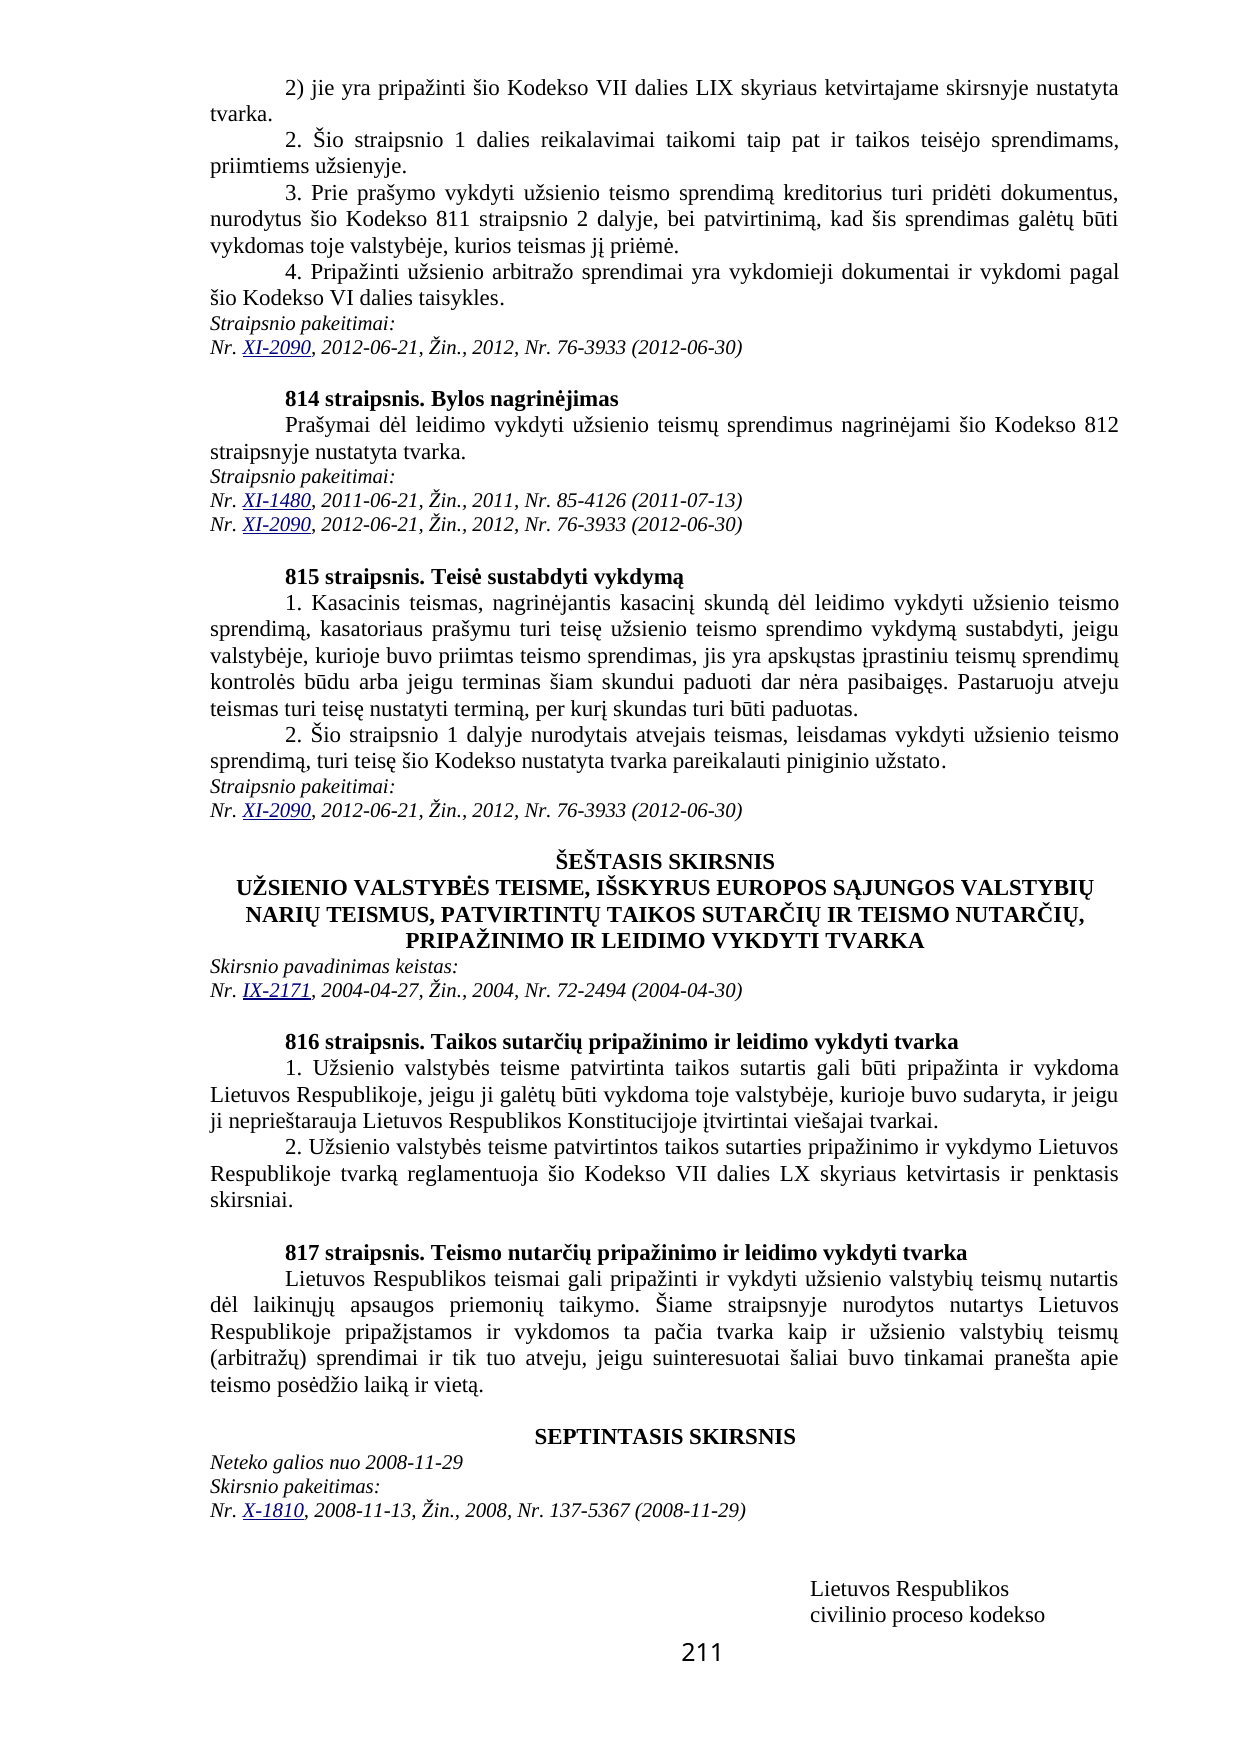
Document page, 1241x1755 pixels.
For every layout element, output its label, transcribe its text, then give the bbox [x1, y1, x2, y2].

text Nr. XI-1480, 2011-06-21, Žin., 2011, Nr. 85-4126 (2011-07-13) [210, 488, 1120, 512]
text Lietuvos Respublikos [210, 1574, 1120, 1601]
text 2. Šio straipsnio 1 dalyje nurodytais atvejais teismas, leisdamas vykdyti užsienio teismo sprendimą, turi teisę šio Kodekso nustatyta tvarka pareikalauti piniginio užstato. [210, 721, 1120, 774]
text ŠEŠTASIS SKIRSNIS [210, 848, 1120, 874]
text Skirsnio pavadinimas keistas: [210, 953, 1120, 978]
text Nr. XI-2090, 2012-06-21, Žin., 2012, Nr. 76-3933 (2012-06-30) [210, 335, 1120, 359]
text SEPTINTASIS SKIRSNIS [210, 1423, 1120, 1450]
text 815 straipsnis. Teisė sustabdyti vykdymą [210, 563, 1120, 589]
text Skirsnio pakeitimas: [210, 1474, 1120, 1498]
text 814 straipsnis. Bylos nagrinėjimas [210, 385, 1120, 412]
text Nr. IX-2171, 2004-04-27, Žin., 2004, Nr. 72-2494 (2004-04-30) [210, 978, 1120, 1002]
text 1. Užsienio valstybės teisme patvirtinta taikos sutartis gali būti pripažinta ir vykdoma Lietuvos Respublikoje, jeigu ji galėtų būti vykdoma toje valstybėje, kurioje buvo sudaryta, ir jeigu ji neprieštarauja Lietuvos Respublikos Konstitucijoje įtvirtintai viešajai tvarkai. [210, 1054, 1120, 1133]
text 816 straipsnis. Taikos sutarčių pripažinimo ir leidimo vykdyti tvarka [210, 1028, 1120, 1054]
text 2. Šio straipsnio 1 dalies reikalavimai taikomi taip pat ir taikos teisėjo sprendimams, priimtiems užsienyje. [210, 126, 1120, 179]
text 3. Prie prašymo vykdyti užsienio teismo sprendimą kreditorius turi pridėti dokumentus, nurodytus šio Kodekso 811 straipsnio 2 dalyje, bei patvirtinimą, kad šis sprendimas galėtų būti vykdomas toje valstybėje, kurios teismas jį priėmė. [210, 179, 1120, 258]
text Nr. XI-2090, 2012-06-21, Žin., 2012, Nr. 76-3933 (2012-06-30) [210, 512, 1120, 536]
text Straipsnio pakeitimai: [210, 311, 1120, 335]
text Nr. XI-2090, 2012-06-21, Žin., 2012, Nr. 76-3933 (2012-06-30) [210, 798, 1120, 822]
text Straipsnio pakeitimai: [210, 464, 1120, 488]
text 2) jie yra pripažinti šio Kodekso VII dalies LIX skyriaus ketvirtajame skirsnyje nustatyta tvarka. [210, 73, 1120, 126]
text Neteko galios nuo 2008-11-29 [210, 1450, 1120, 1474]
text 817 straipsnis. Teismo nutarčių pripažinimo ir leidimo vykdyti tvarka [210, 1239, 1120, 1265]
text 2. Užsienio valstybės teisme patvirtintos taikos sutarties pripažinimo ir vykdymo Lietuvos Respublikoje tvarką reglamentuoja šio Kodekso VII dalies LX skyriaus ketvirtasis ir penktasis skirsniai. [210, 1133, 1120, 1212]
text Straipsnio pakeitimai: [210, 774, 1120, 798]
text civilinio proceso kodekso [210, 1601, 1120, 1627]
text 4. Pripažinti užsienio arbitražo sprendimai yra vykdomieji dokumentai ir vykdomi pagal šio Kodekso VI dalies taisykles. [210, 258, 1120, 311]
text UŽSIENIO VALSTYBĖS TEISME, IŠSKYRUS EUROPOS SĄJUNGOS VALSTYBIŲ NARIŲ TEISMUS, PATVIRTINTŲ TAIKOS SUTARČIŲ IR TEISMO NUTARČIŲ, PRIPAŽINIMO IR LEIDIMO VYKDYTI TVARKA [210, 874, 1120, 953]
text Lietuvos Respublikos teismai gali pripažinti ir vykdyti užsienio valstybių teismų nutartis dėl laikinųjų apsaugos priemonių taikymo. Šiame straipsnyje nurodytos nutartys Lietuvos Respublikoje pripažįstamos ir vykdomos ta pačia tvarka kaip ir užsienio valstybių teismų (arbitražų) sprendimai ir tik tuo atveju, jeigu suinteresuotai šaliai buvo tinkamai pranešta apie teismo posėdžio laiką ir vietą. [210, 1265, 1120, 1397]
text 1. Kasacinis teismas, nagrinėjantis kasacinį skundą dėl leidimo vykdyti užsienio teismo sprendimą, kasatoriaus prašymu turi teisę užsienio teismo sprendimo vykdymą sustabdyti, jeigu valstybėje, kurioje buvo priimtas teismo sprendimas, jis yra apskųstas įprastiniu teismų sprendimų kontrolės būdu arba jeigu terminas šiam skundui paduoti dar nėra pasibaigęs. Pastaruoju atveju teismas turi teisę nustatyti terminą, per kurį skundas turi būti paduotas. [210, 589, 1120, 721]
text Nr. X-1810, 2008-11-13, Žin., 2008, Nr. 137-5367 (2008-11-29) [210, 1498, 1120, 1522]
text Prašymai dėl leidimo vykdyti užsienio teismų sprendimus nagrinėjami šio Kodekso 812 straipsnyje nustatyta tvarka. [210, 412, 1120, 464]
